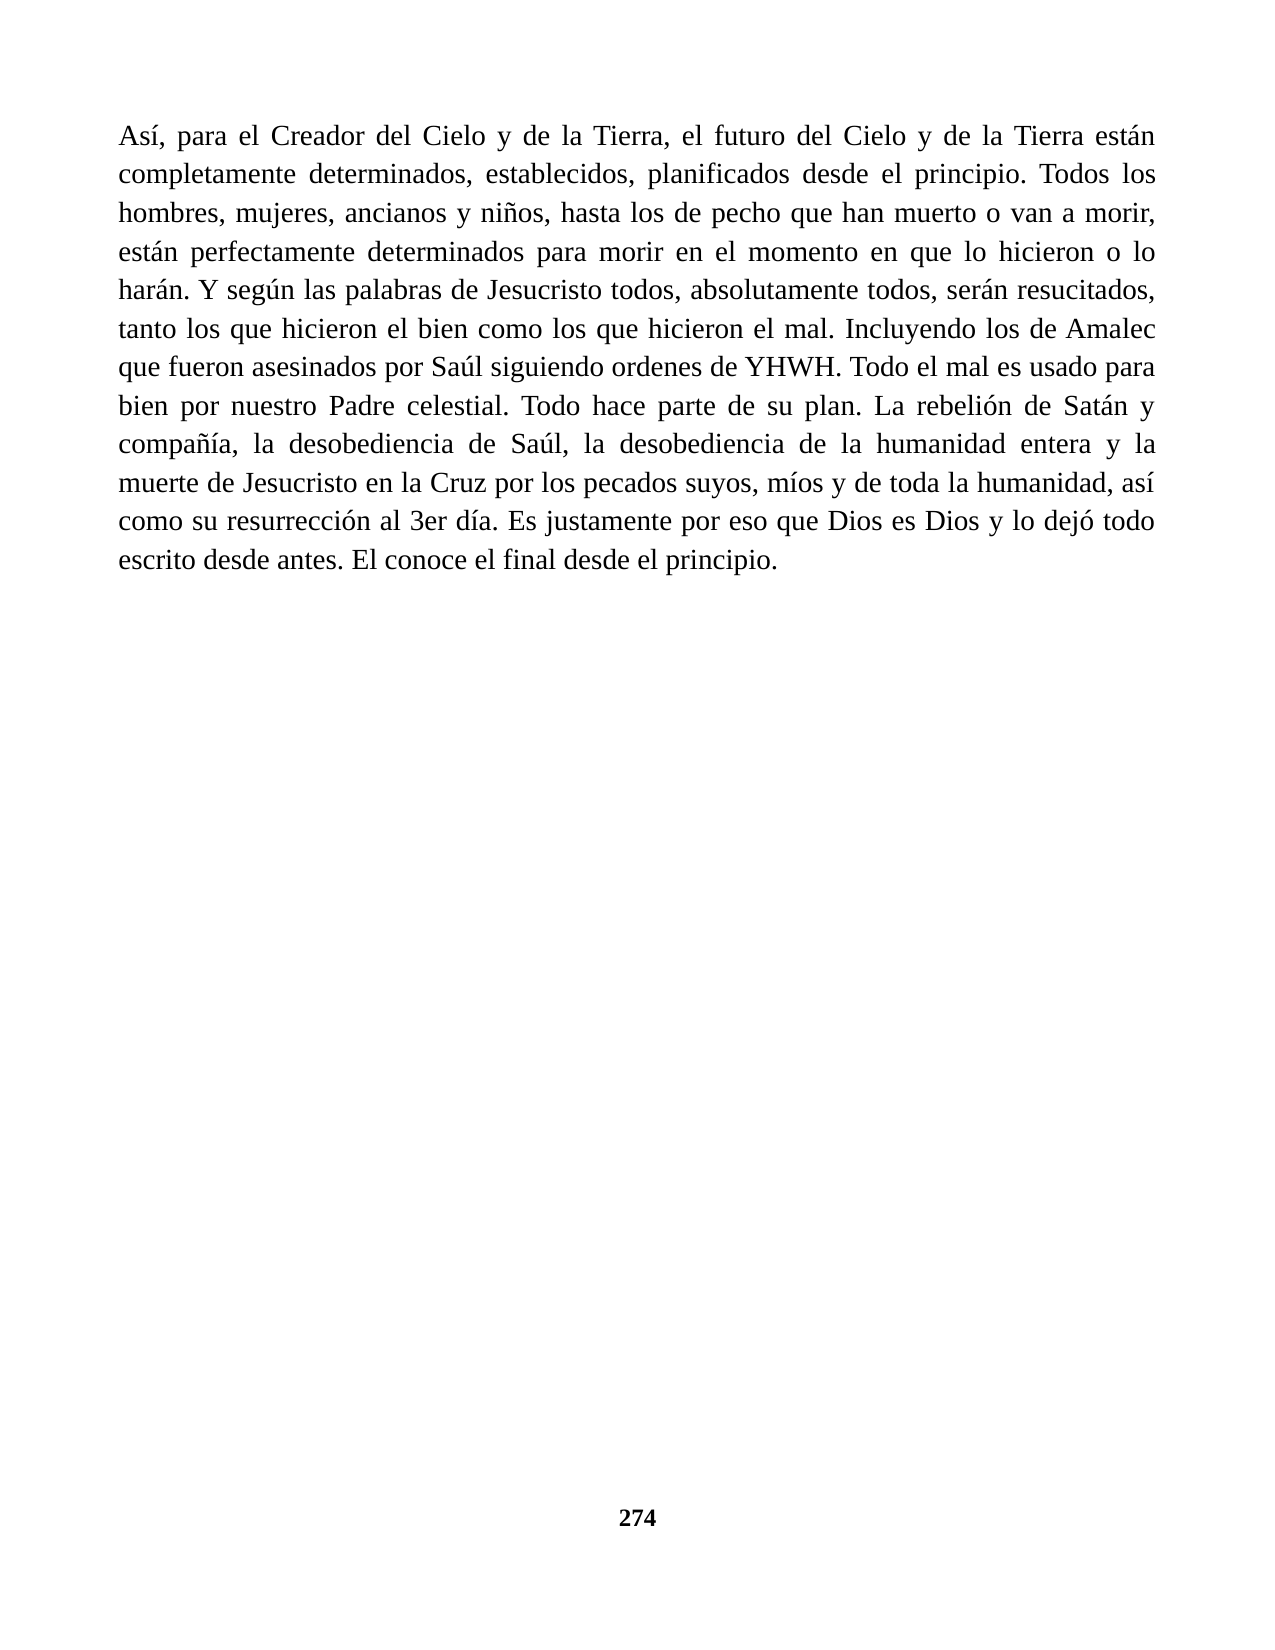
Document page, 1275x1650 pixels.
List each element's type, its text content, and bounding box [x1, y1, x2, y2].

text Así, para el Creador del Cielo y de la Tierra, el futuro del Cielo y de la Tierra están completamente determinados, establecidos, planificados desde el principio. Todos los hombres, mujeres, ancianos y niños, hasta los de pecho que han muerto o van a morir, están perfectamente determinados para morir en el momento en que lo hicieron o lo harán. Y según las palabras de Jesucristo todos, absolutamente todos, serán resucitados, tanto los que hicieron el bien como los que hicieron el mal. Incluyendo los de Amalec que fueron asesinados por Saúl siguiendo ordenes de YHWH. Todo el mal es usado para bien por nuestro Padre celestial. Todo hace parte de su plan. La rebelión de Satán y compañía, la desobediencia de Saúl, la desobediencia de la humanidad entera y la muerte de Jesucristo en la Cruz por los pecados suyos, míos y de toda la humanidad, así como su resurrección al 3er día. Es justamente por eso que Dios es Dios y lo dejó todo escrito desde antes. El conoce el final desde el principio. [118, 118, 1157, 576]
